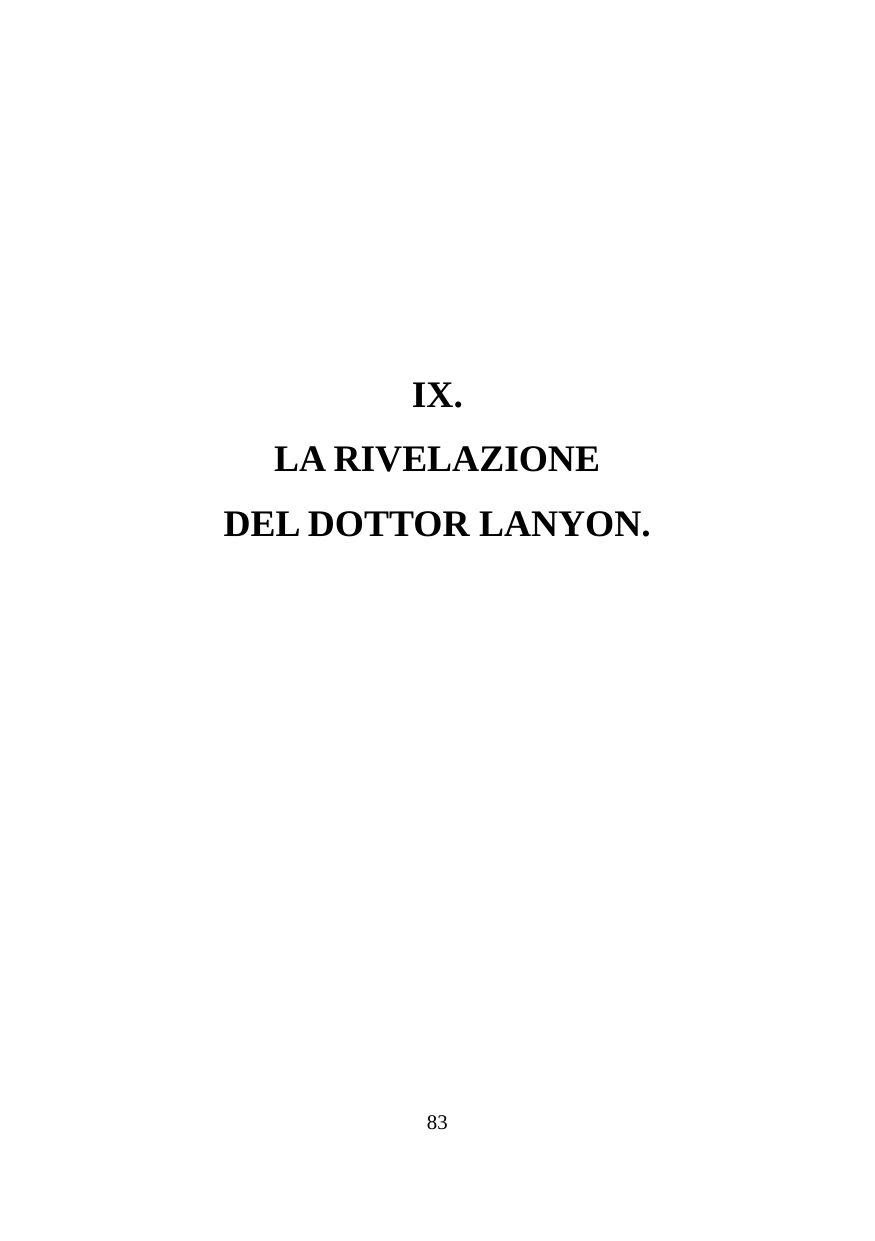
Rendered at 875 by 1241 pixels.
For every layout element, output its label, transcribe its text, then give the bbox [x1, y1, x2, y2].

subtitle IX. LA RIVELAZIONE DEL DOTTOR LANYON. [106, 372, 768, 544]
